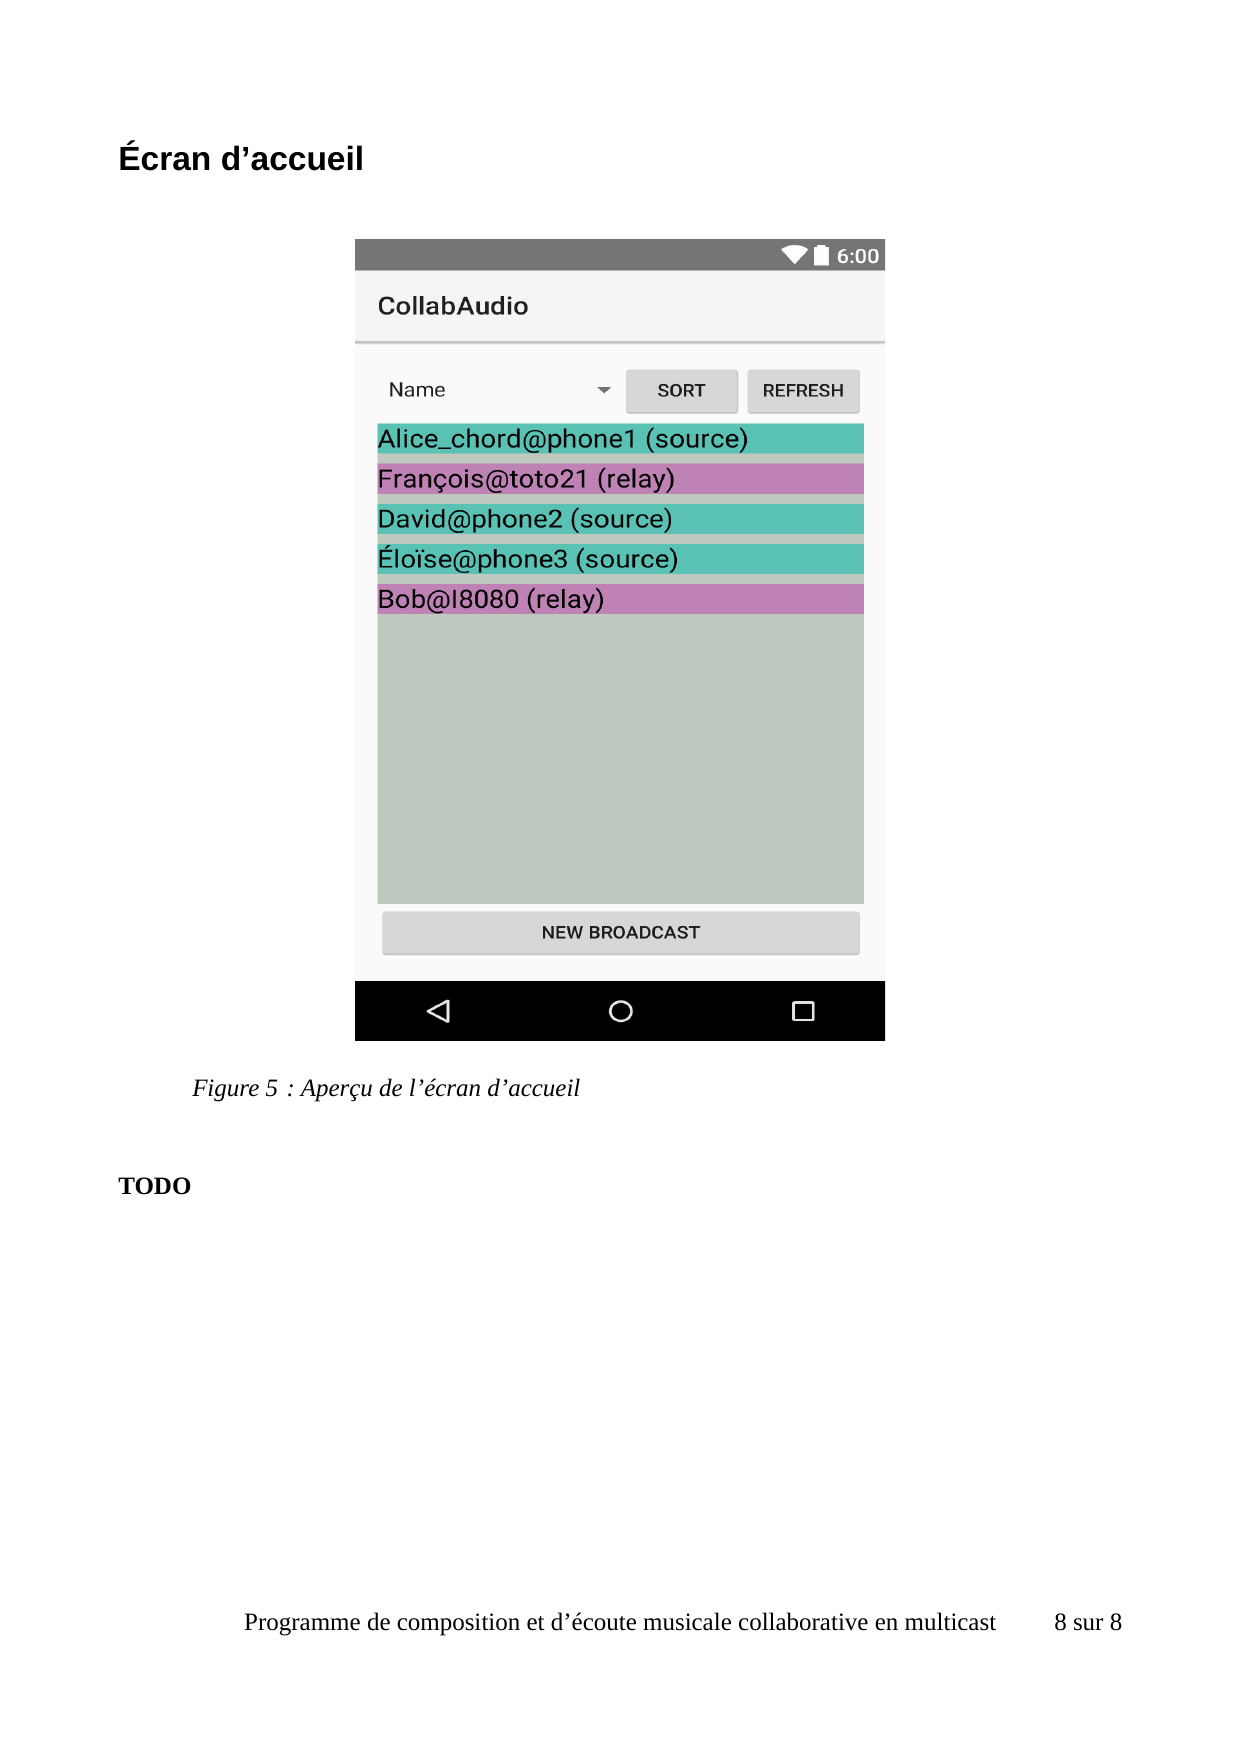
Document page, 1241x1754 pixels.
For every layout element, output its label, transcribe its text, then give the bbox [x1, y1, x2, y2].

picture [355, 239, 886, 1041]
text Figure 5 : Aperçu de l’écran d’accueil [118, 1073, 1122, 1102]
text TODO [118, 1171, 1122, 1200]
subtitle Écran d’accueil [118, 139, 1122, 178]
